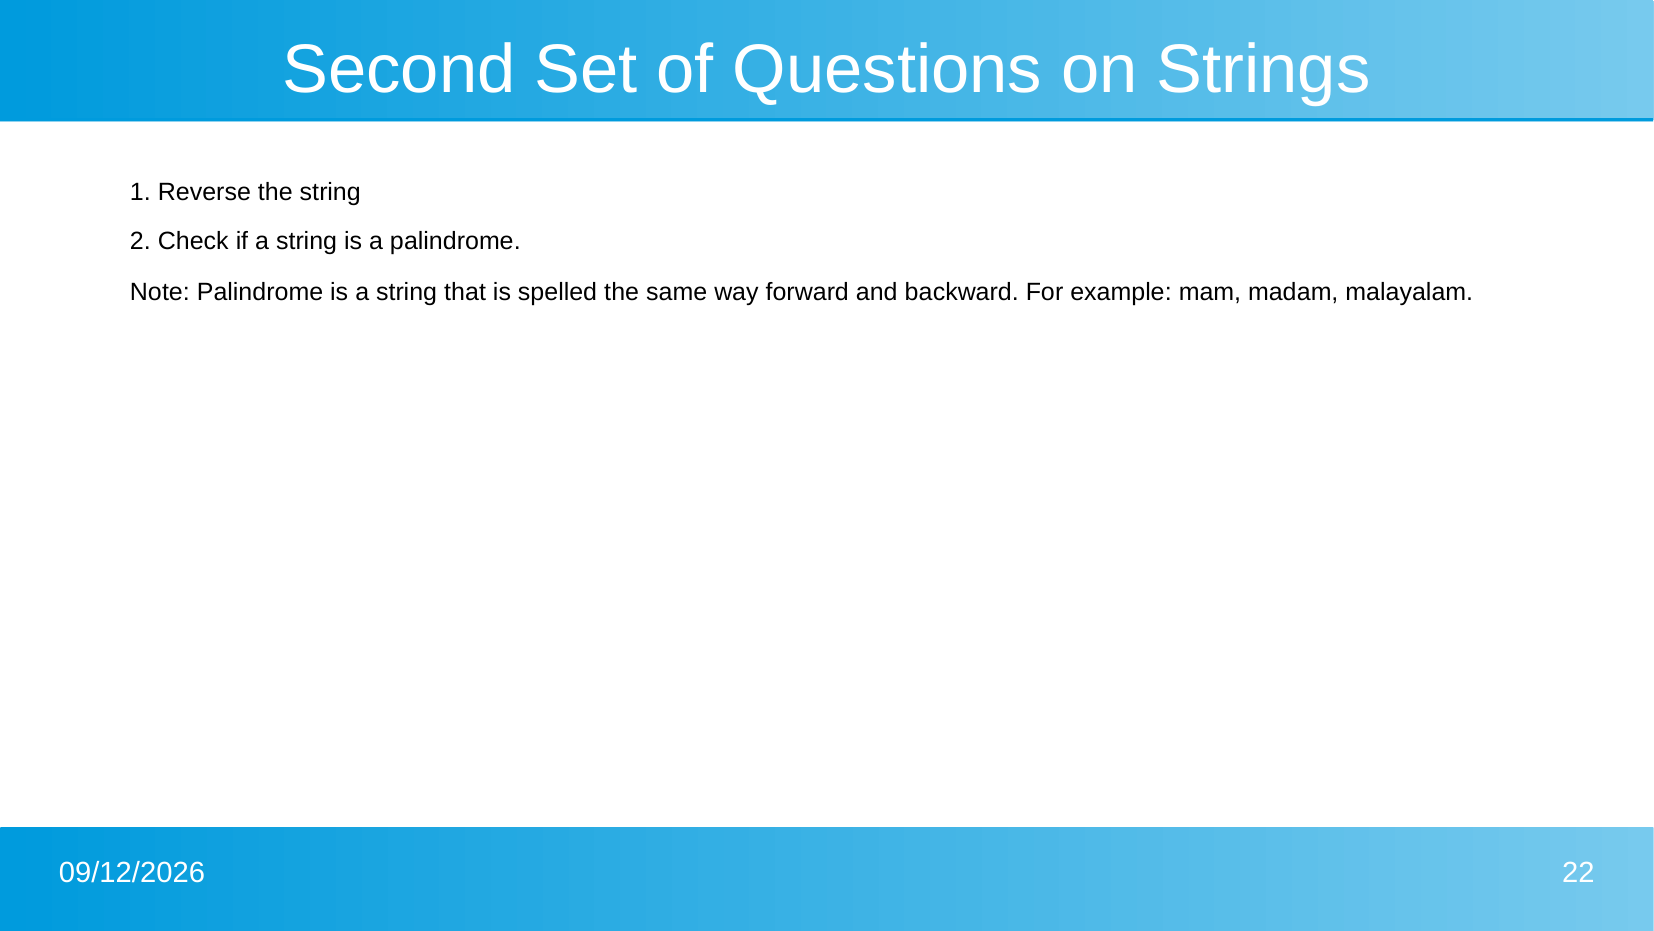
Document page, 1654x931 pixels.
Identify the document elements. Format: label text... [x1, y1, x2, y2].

title Second Set of Questions on Strings [59, 29, 1595, 108]
list 1. Reverse the string 2. Check if a string is a palindrome. Note: Palindrome is a string that is spelled the same way forward and backward. For example: mam, madam, malayalam. [59, 177, 1595, 768]
